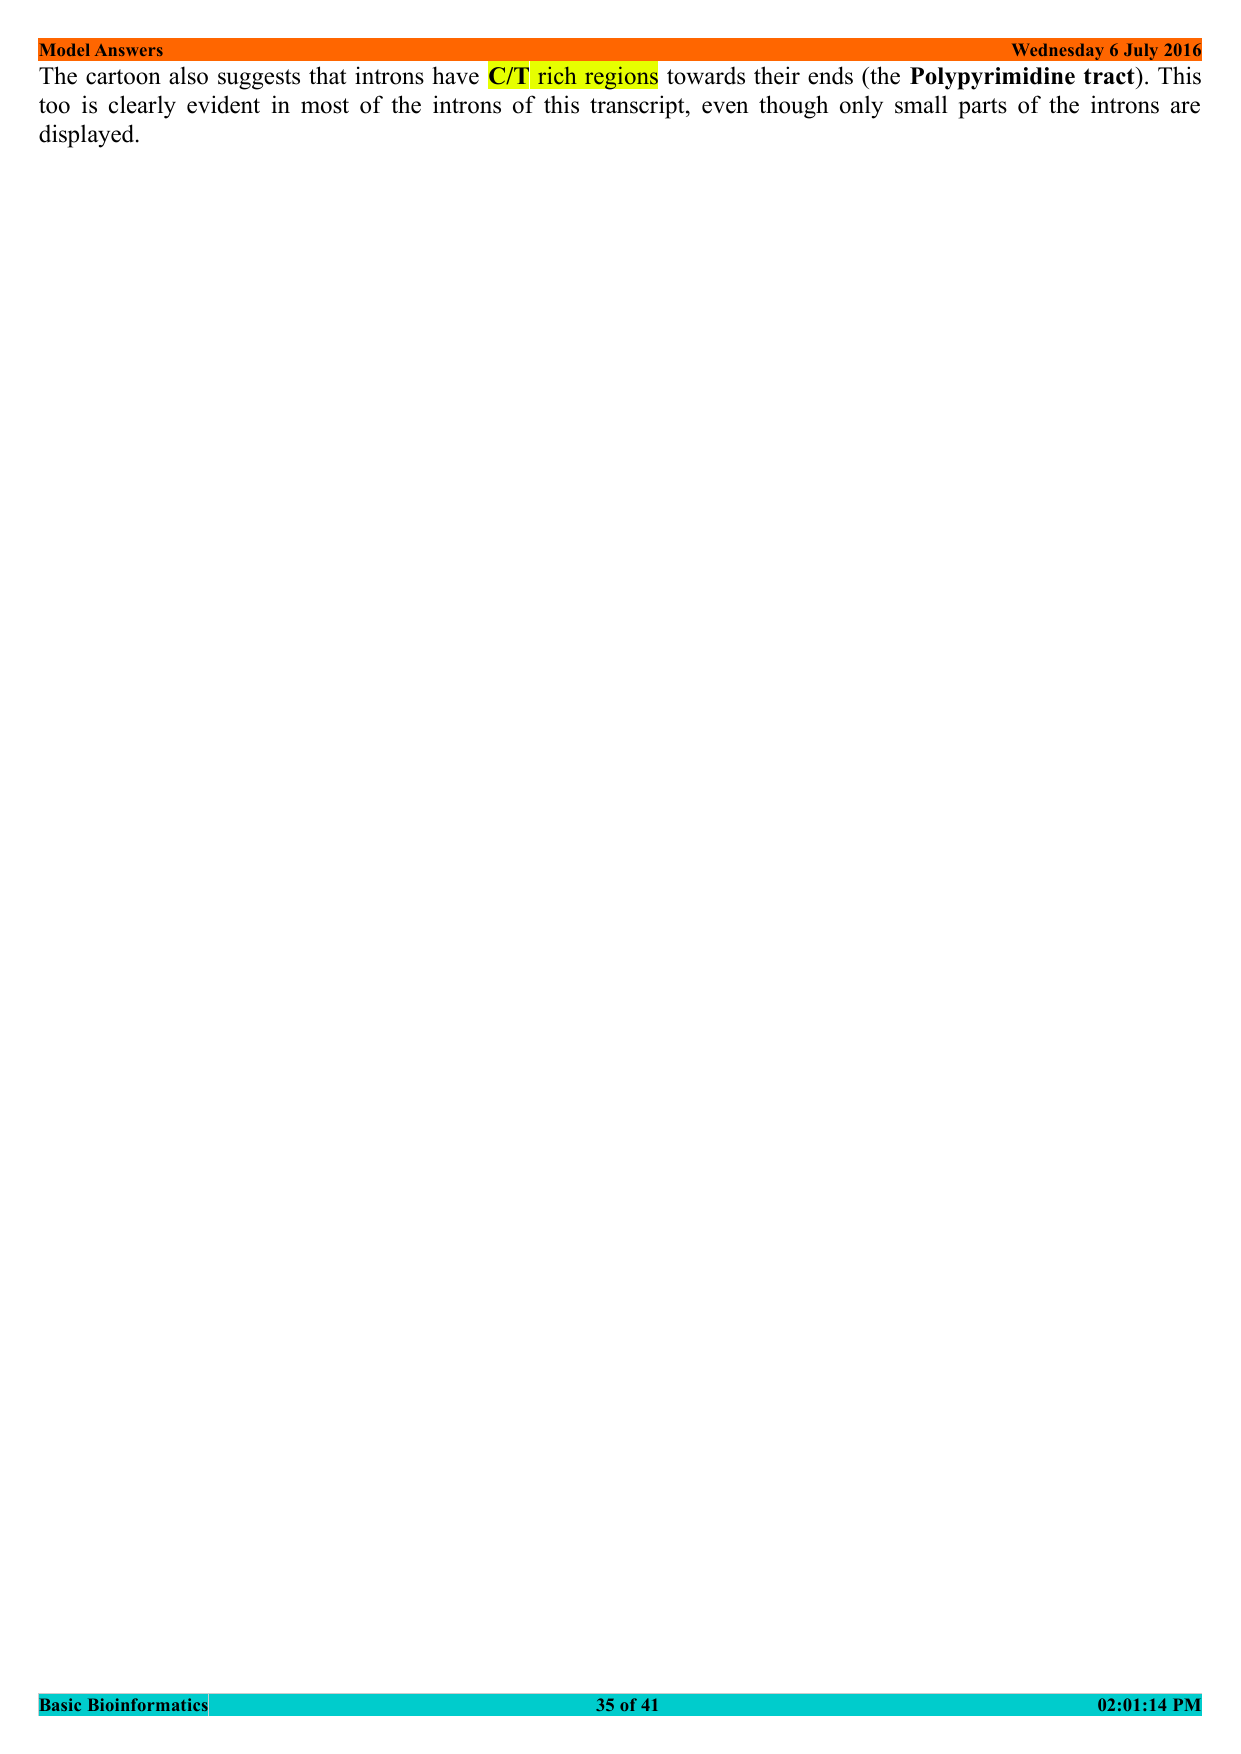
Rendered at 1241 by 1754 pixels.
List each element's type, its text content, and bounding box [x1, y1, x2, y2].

text The cartoon also suggests that introns have C/T rich regions towards their ends (the Polypyrimidine tract). This too is clearly evident in most of the introns of this transcript, even though only small parts of the introns are displayed. [38, 61, 1202, 148]
